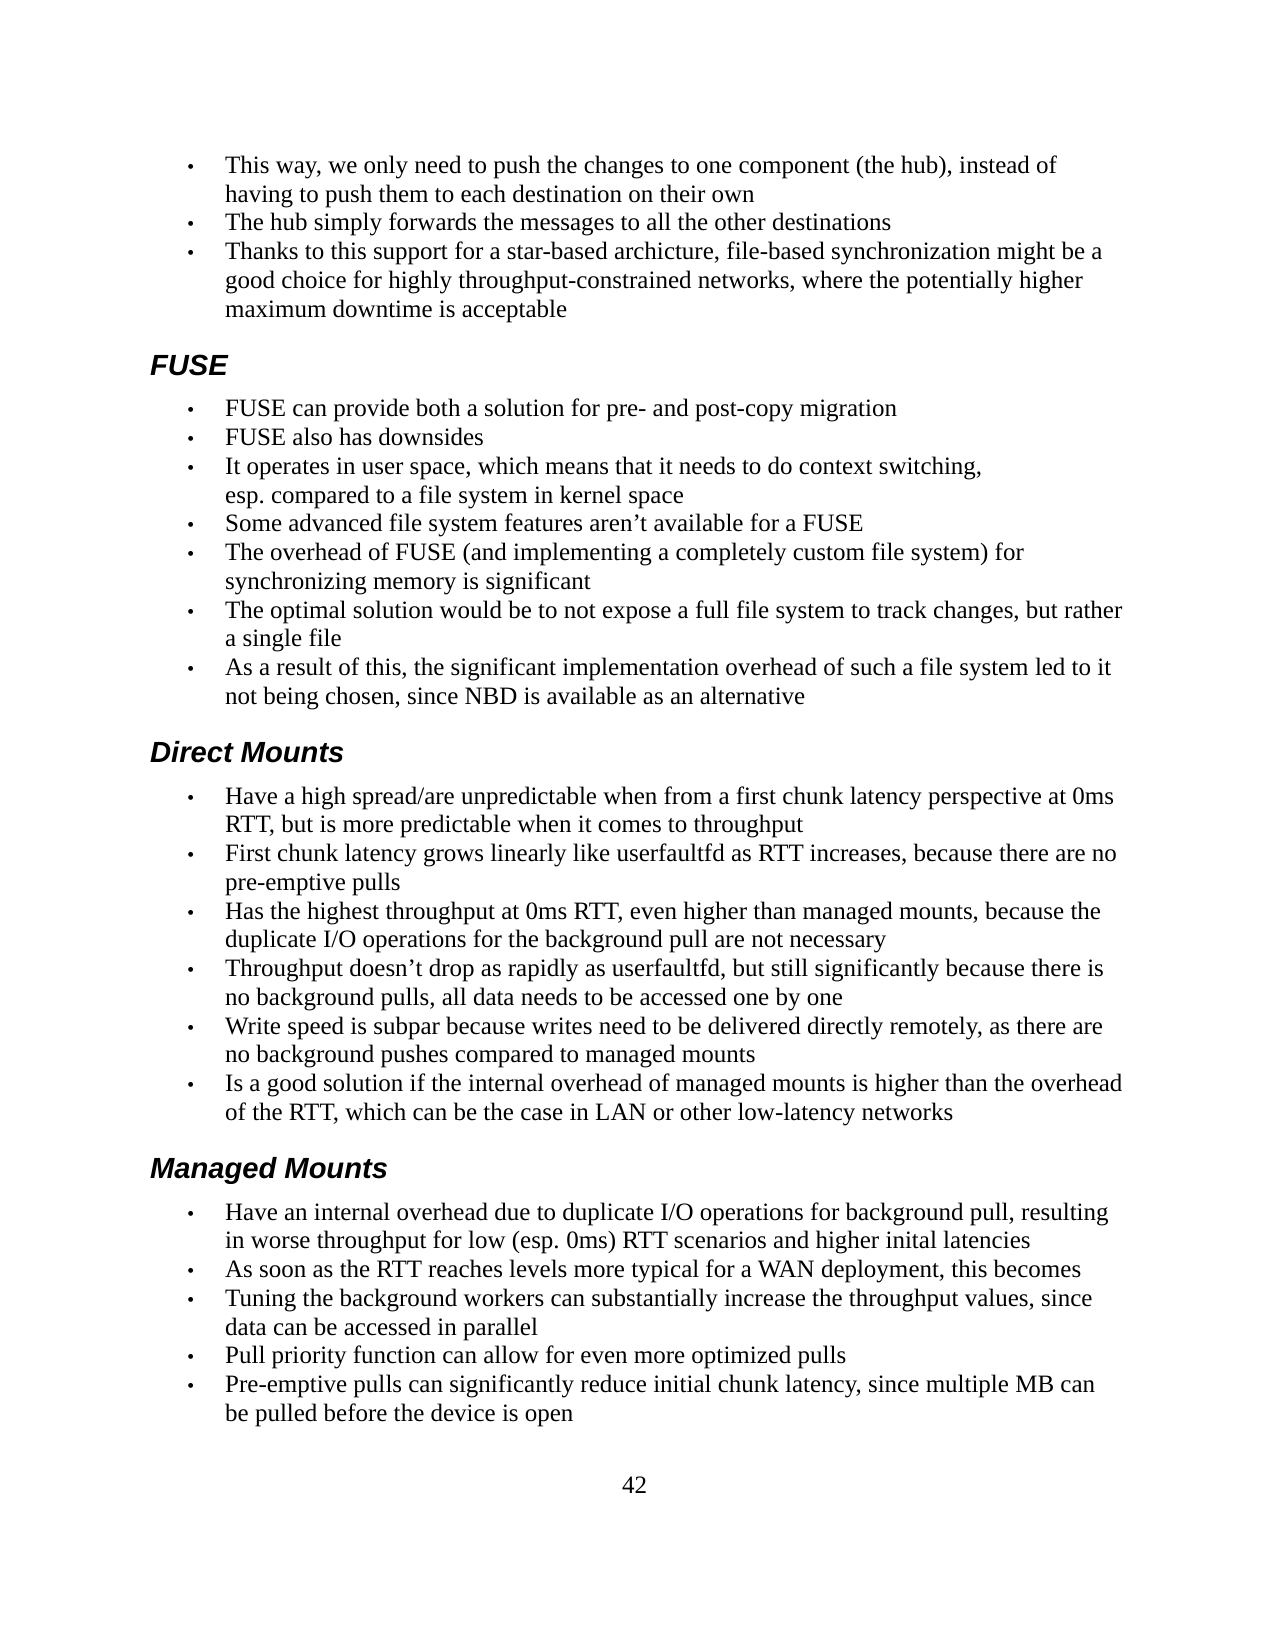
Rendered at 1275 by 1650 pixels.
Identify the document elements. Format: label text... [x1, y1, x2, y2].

list Pre-emptive pulls can significantly reduce initial chunk latency, since multiple MB can be pulled before the device is open [187, 1369, 1125, 1427]
list Write speed is subpar because writes need to be delivered directly remotely, as there are no background pushes compared to managed mounts [187, 1011, 1125, 1068]
list The overhead of FUSE (and implementing a completely custom file system) for synchronizing memory is significant [187, 537, 1125, 595]
list As a result of this, the significant implementation overhead of such a file system led to it not being chosen, since NBD is available as an alternative [187, 652, 1125, 710]
list Some advanced file system features aren’t available for a FUSE [187, 508, 1125, 537]
list FUSE can provide both a solution for pre- and post-copy migration [187, 393, 1125, 422]
list Has the highest throughput at 0ms RTT, even higher than managed mounts, because the duplicate I/O operations for the background pull are not necessary [187, 896, 1125, 953]
list Thanks to this support for a star-based archicture, file-based synchronization might be a good choice for highly throughput-constrained networks, where the potentially higher maximum downtime is acceptable [187, 236, 1125, 322]
list Throughput doesn’t drop as rapidly as userfaultfd, but still significantly because there is no background pulls, all data needs to be accessed one by one [187, 953, 1125, 1011]
list The optimal solution would be to not expose a full file system to track changes, but rather a single file [187, 595, 1125, 652]
list This way, we only need to push the changes to one component (the hub), instead of having to push them to each destination on their own [187, 150, 1125, 207]
list The hub simply forwards the messages to all the other destinations [187, 207, 1125, 236]
list Tuning the background workers can substantially increase the throughput values, since data can be accessed in parallel [187, 1283, 1125, 1341]
subtitle Direct Mounts [150, 735, 1125, 768]
list Pull priority function can allow for even more optimized pulls [187, 1341, 1125, 1369]
list As soon as the RTT reaches levels more typical for a WAN deployment, this becomes [187, 1254, 1125, 1283]
list Is a good solution if the internal overhead of managed mounts is higher than the overhead of the RTT, which can be the case in LAN or other low-latency networks [187, 1068, 1125, 1126]
list It operates in user space, which means that it needs to do context switching, esp. compared to a file system in kernel space [187, 451, 1125, 508]
list Have a high spread/are unpredictable when from a first chunk latency perspective at 0ms RTT, but is more predictable when it comes to throughput [187, 781, 1125, 838]
list First chunk latency grows linearly like userfaultfd as RTT increases, because there are no pre-emptive pulls [187, 838, 1125, 896]
subtitle Managed Mounts [150, 1151, 1125, 1184]
list Have an internal overhead due to duplicate I/O operations for background pull, resulting in worse throughput for low (esp. 0ms) RTT scenarios and higher inital latencies [187, 1197, 1125, 1254]
subtitle FUSE [150, 347, 1125, 381]
list FUSE also has downsides [187, 422, 1125, 451]
